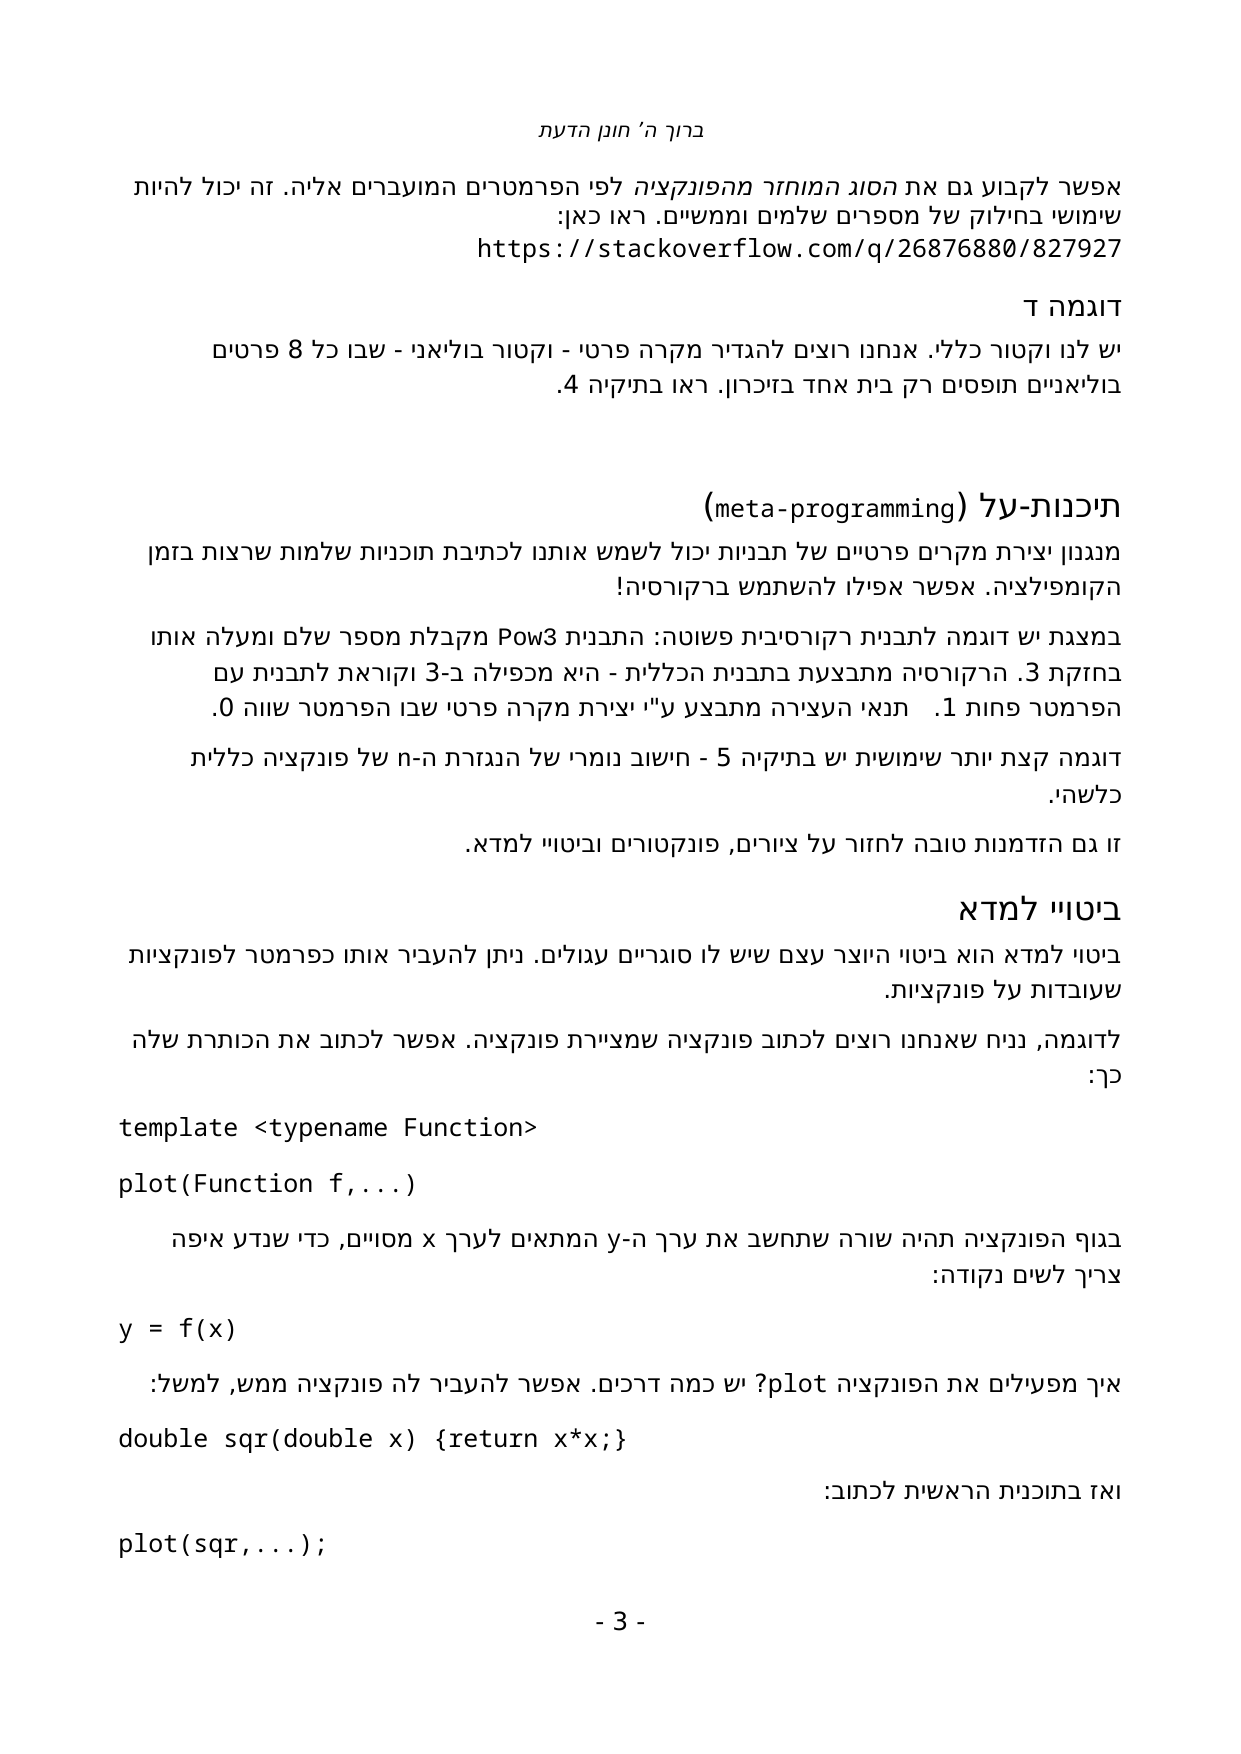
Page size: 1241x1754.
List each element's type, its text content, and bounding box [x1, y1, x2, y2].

text יש לנו וקטור כללי. אנחנו רוצים להגדיר מקרה פרטי - וקטור בוליאני - שבו כל 8 פרטים בוליאניים תופסים רק בית אחד בזיכרון. ראו בתיקיה 4. [118, 336, 1122, 400]
text לדוגמה, נניח שאנחנו רוצים לכתוב פונקציה שמציירת פונקציה. אפשר לכתוב את הכותרת שלה כך: [118, 1025, 1122, 1089]
text double sqr(double x) {return x*x;} [118, 1421, 1122, 1455]
text ואז בתוכנית הראשית לכתוב: [118, 1476, 1122, 1506]
text אפשר לקבוע גם את הסוג המוחזר מהפונקציה לפי הפרמטרים המועברים אליה. זה יכול להיות שימושי בחילוק של מספרים שלמים וממשיים. ראו כאן: https://stackoverflow.com/q/26876880/827927 [118, 172, 1122, 264]
text plot(Function f,...) [118, 1165, 1122, 1199]
text במצגת יש דוגמה לתבנית רקורסיבית פשוטה: התבנית Pow3 מקבלת מספר שלם ומעלה אותו בחזקת 3. הרקורסיה מתבצעת בתבנית הכללית - היא מכפילה ב-3 וקוראת לתבנית עם הפרמטר פחות 1. תנאי העצירה מתבצע ע"י יצירת מקרה פרטי שבו הפרמטר שווה 0. [118, 622, 1122, 723]
text template <typename Function> [118, 1110, 1122, 1144]
text בגוף הפונקציה תהיה שורה שתחשב את ערך ה-y המתאים לערך x מסויים, כדי שנדע איפה צריך לשים נקודה: [118, 1221, 1122, 1290]
text זו גם הזדמנות טובה לחזור על ציורים, פונקטורים וביטויי למדא. [118, 829, 1122, 858]
text y = f(x) [118, 1310, 1122, 1344]
text איך מפעילים את הפונקציה plot? יש כמה דרכים. אפשר להעביר לה פונקציה ממש, למשל: [118, 1366, 1122, 1400]
subtitle ביטויי למדא [118, 889, 1122, 928]
subtitle דוגמה ד [118, 289, 1122, 323]
text ביטוי למדא הוא ביטוי היוצר עצם שיש לו סוגריים עגולים. ניתן להעביר אותו כפרמטר לפונקציות שעובדות על פונקציות. [118, 941, 1122, 1005]
text מנגנון יצירת מקרים פרטיים של תבניות יכול לשמש אותנו לכתיבת תוכניות שלמות שרצות בזמן הקומפילציה. אפשר אפילו להשתמש ברקורסיה! [118, 537, 1122, 602]
subtitle תיכנות-על (meta-programming) [118, 486, 1122, 525]
text דוגמה קצת יותר שימושית יש בתיקיה 5 - חישוב נומרי של הנגזרת ה-n של פונקציה כללית כלשהי. [118, 743, 1122, 809]
text plot(sqr,...); [118, 1526, 1122, 1560]
